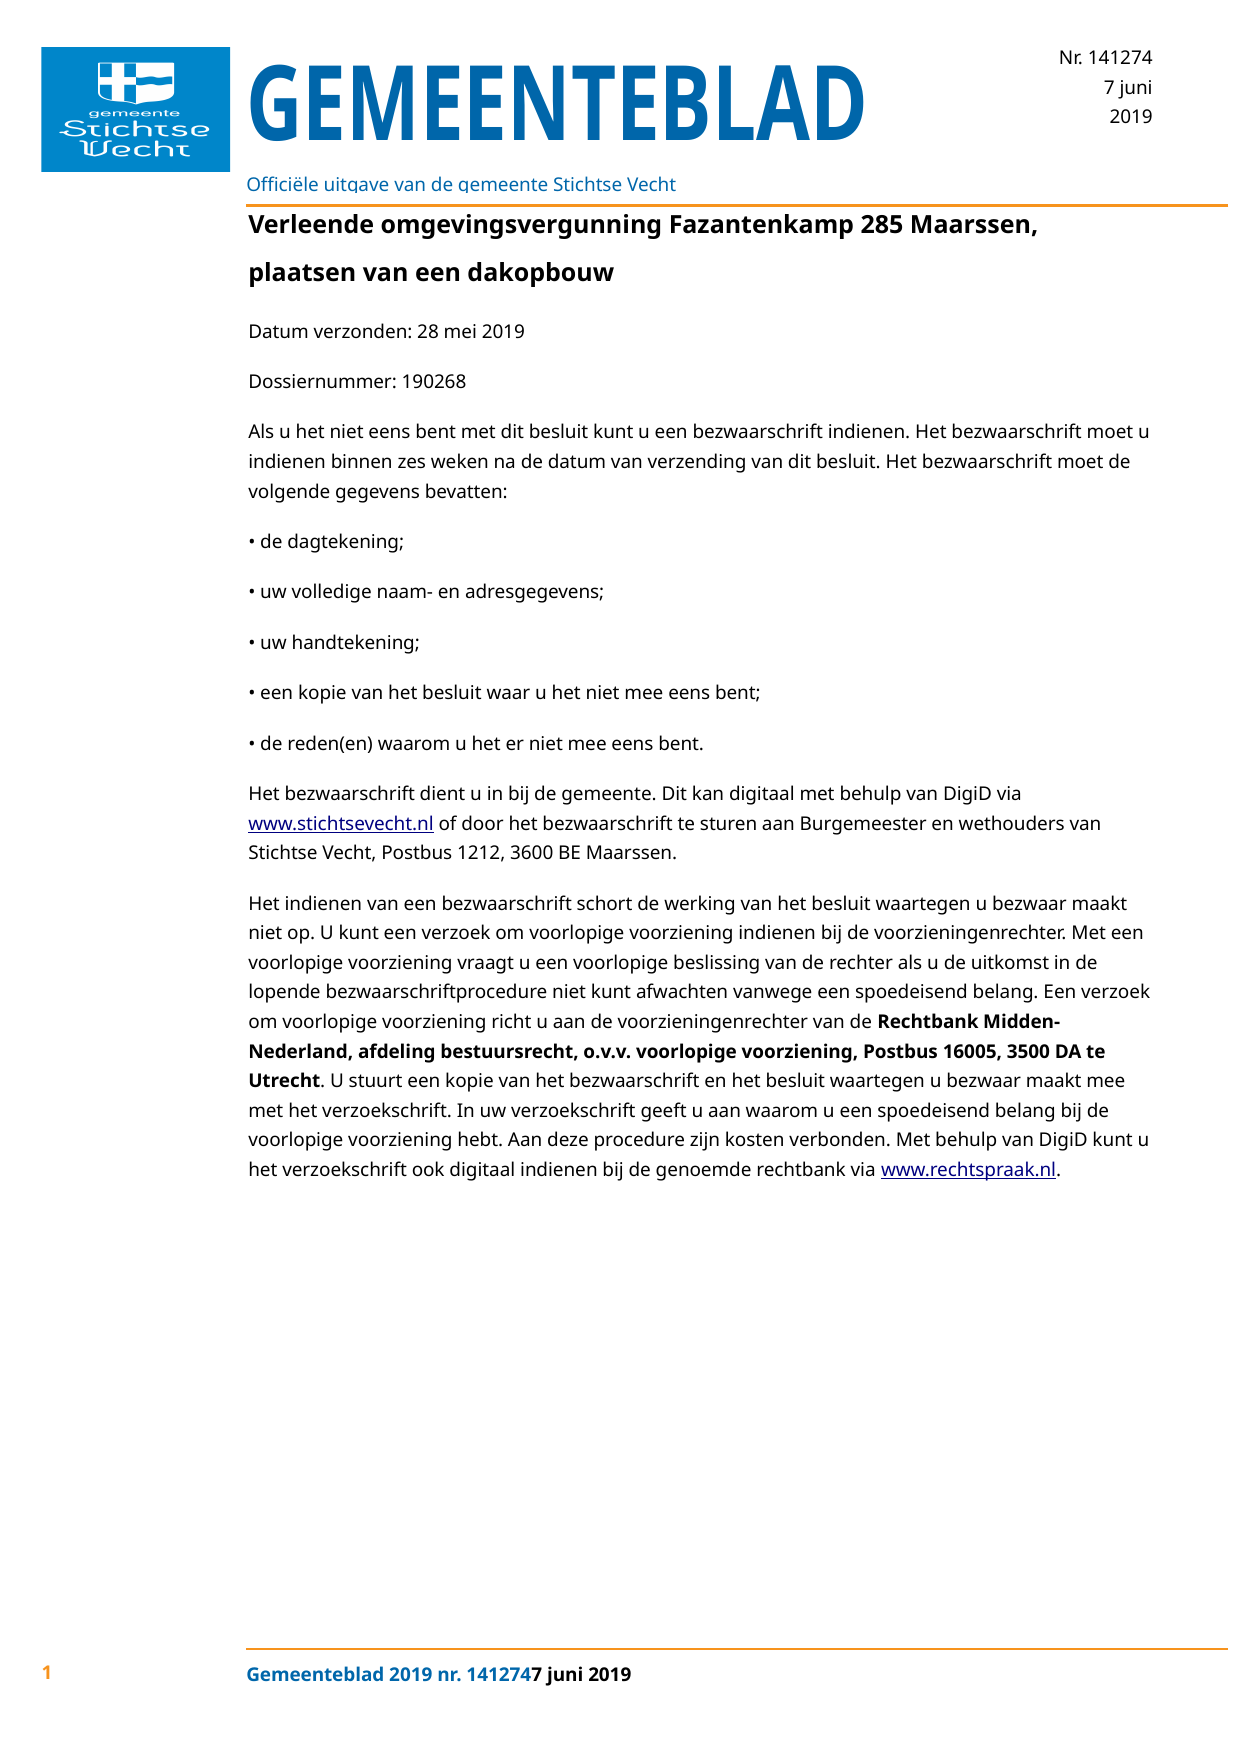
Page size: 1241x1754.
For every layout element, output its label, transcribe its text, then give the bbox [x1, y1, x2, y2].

text • een kopie van het besluit waar u het niet mee eens bent; [248, 679, 1152, 705]
text • de reden(en) waarom u het er niet mee eens bent. [248, 730, 1152, 756]
text Het bezwaarschrift dient u in bij de gemeente. Dit kan digitaal met behulp van DigiD via www.stichtsevecht.nl of door het bezwaarschrift te sturen aan Burgemeester en wethouders van Stichtse Vecht, Postbus 1212, 3600 BE Maarssen. [248, 780, 1152, 865]
text • uw handtekening; [248, 629, 1152, 655]
text Het indienen van een bezwaarschrift schort de werking van het besluit waartegen u bezwaar maakt niet op. U kunt een verzoek om voorlopige voorziening indienen bij de voorzieningenrechter. Met een voorlopige voorziening vraagt u een voorlopige beslissing van de rechter als u de uitkomst in de lopende bezwaarschriftprocedure niet kunt afwachten vanwege een spoedeisend belang. Een verzoek om voorlopige voorziening richt u aan de voorzieningenrechter van de Rechtbank Midden-Nederland, afdeling bestuursrecht, o.v.v. voorlopige voorziening, Postbus 16005, 3500 DA te Utrecht. U stuurt een kopie van het bezwaarschrift en het besluit waartegen u bezwaar maakt mee met het verzoekschrift. In uw verzoekschrift geeft u aan waarom u een spoedeisend belang bij de voorlopige voorziening hebt. Aan deze procedure zijn kosten verbonden. Met behulp van DigiD kunt u het verzoekschrift ook digitaal indienen bij de genoemde rechtbank via www.rechtspraak.nl. [248, 890, 1152, 1182]
picture [99, 63, 135, 101]
text Datum verzonden: 28 mei 2019 [248, 318, 1152, 344]
text Als u het niet eens bent met dit besluit kunt u een bezwaarschrift indienen. Het bezwaarschrift moet u indienen binnen zes weken na de datum van verzending van dit besluit. Het bezwaarschrift moet de volgende gegevens bevatten: [248, 419, 1152, 504]
text Verleende omgevingsvergunning Fazantenkamp 285 Maarssen, plaatsen van een dakopbouw [248, 207, 1152, 288]
text • uw volledige naam- en adresgegevens; [248, 579, 1152, 604]
picture [137, 63, 174, 103]
text • de dagtekening; [248, 528, 1152, 554]
text Dossiernummer: 190268 [248, 368, 1152, 394]
